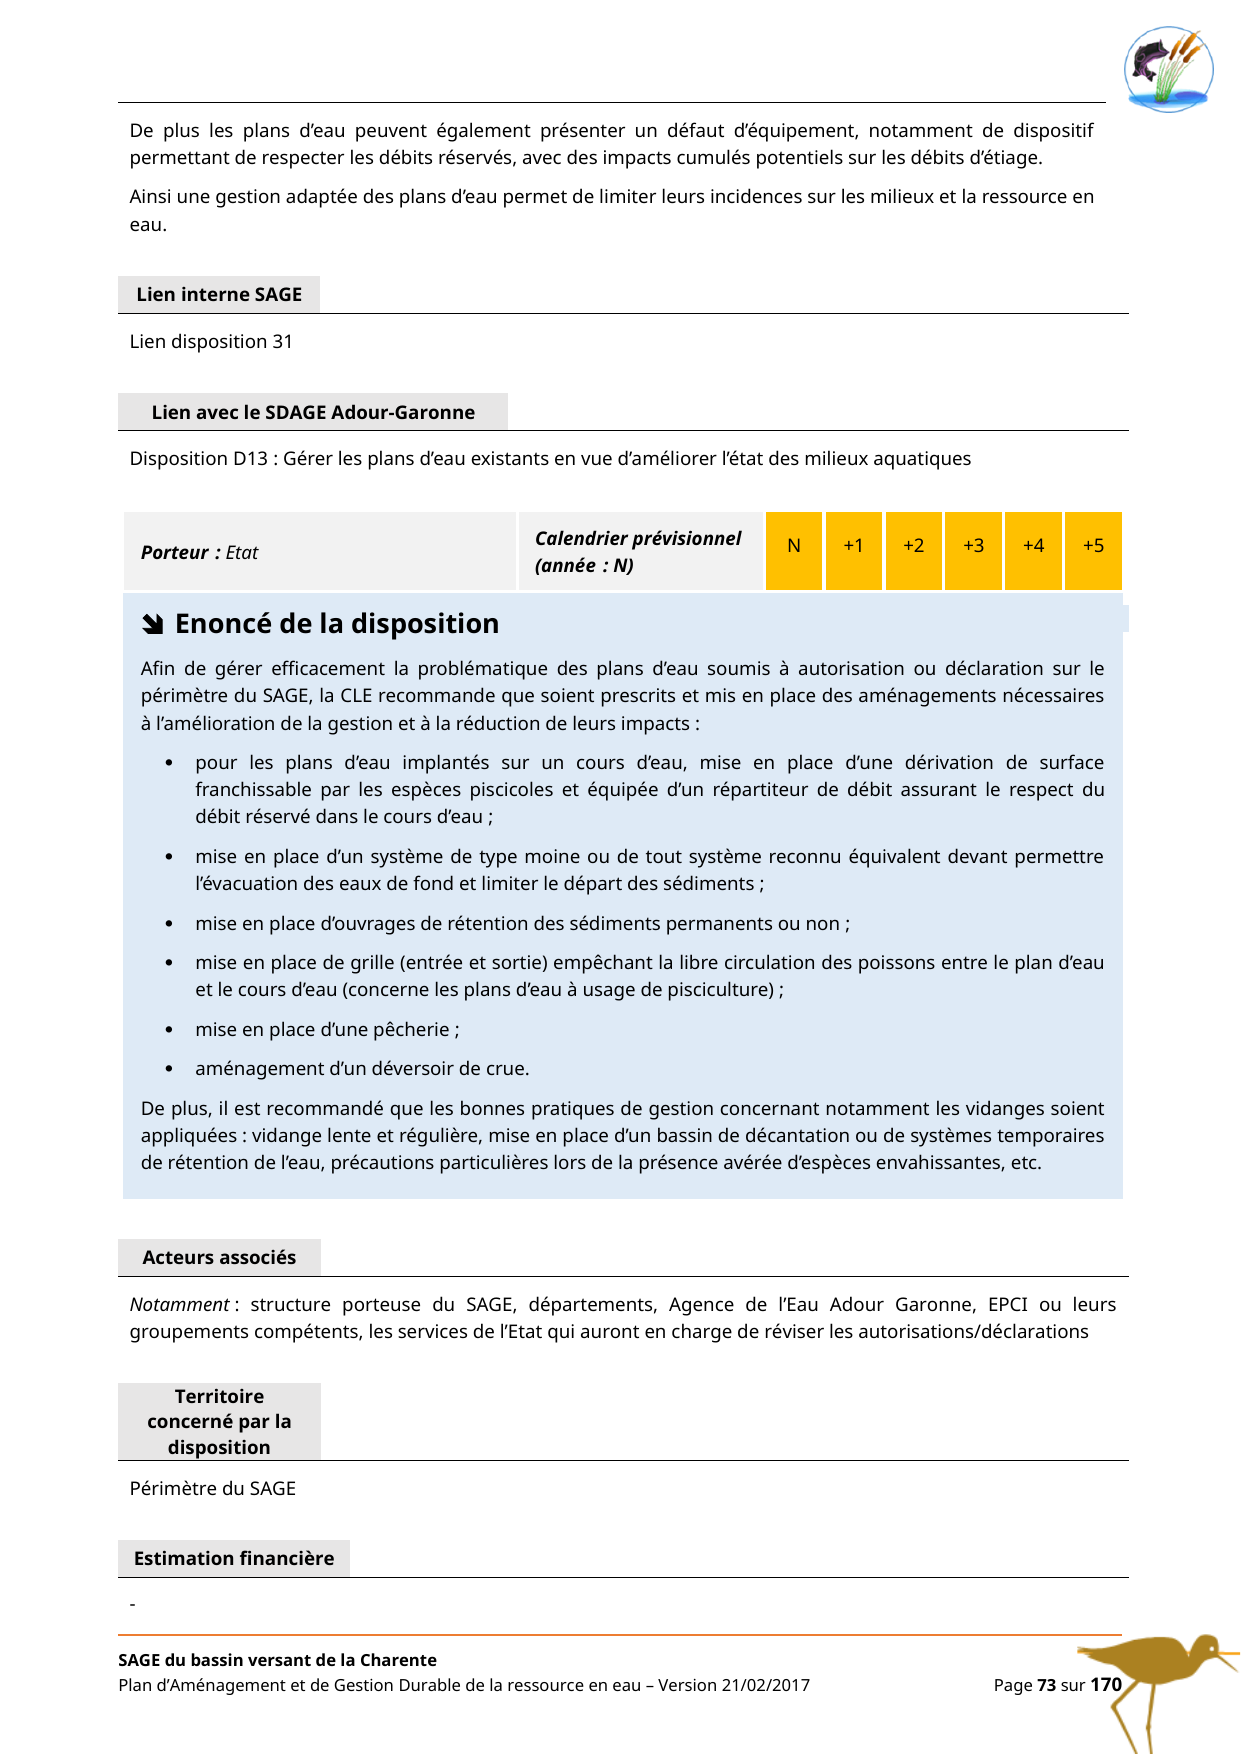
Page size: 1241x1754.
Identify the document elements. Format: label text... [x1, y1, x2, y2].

table_cell Lien disposition 31 [118, 314, 1129, 393]
table_cell +1 [826, 512, 882, 590]
table_header Lien interne SAGE [118, 276, 320, 313]
table_cell [321, 1383, 1129, 1460]
table_cell Périmètre du SAGE [118, 1461, 1129, 1500]
table_cell +5 [1065, 512, 1122, 590]
table_header Acteurs associés [118, 1239, 321, 1276]
table_cell +3 [945, 512, 1002, 590]
table_cell N [766, 512, 822, 590]
table_cell Notamment : structure porteuse du SAGE, départements, Agence de l’Eau Adour Garonne, EPCI ou leurs groupements compétents, les services de l’Etat qui auront en charge de réviser les autorisations/déclarations [118, 1277, 1129, 1383]
table_cell - [118, 1578, 1129, 1616]
table_cell Disposition D13 : Gérer les plans d’eau existants en vue d’améliorer l’état des milieux aquatiques [118, 431, 1129, 509]
table_cell [1125, 509, 1129, 590]
table_header [350, 1540, 1129, 1577]
table_cell +4 [1005, 512, 1062, 590]
table_header [321, 1239, 1129, 1276]
table_cell [1124, 590, 1129, 605]
table_cell Territoire concerné par la disposition [118, 1383, 321, 1460]
table_cell [509, 393, 1129, 430]
table_cell Calendrier prévisionnel (année : N) [519, 512, 763, 590]
table_header [320, 276, 1129, 313]
table_cell Porteur : Etat [124, 512, 516, 590]
table_cell [118, 590, 123, 1199]
table_cell [1124, 632, 1129, 1199]
table_cell  Enoncé de la disposition Afin de gérer efficacement la problématique des plans d’eau soumis à autorisation ou déclaration sur le périmètre du SAGE, la CLE recommande que soient prescrits et mis en place des aménagements nécessaires à l’amélioration de la gestion et à la réduction de leurs impacts : pour les plans d’eau implantés sur un cours d’eau, mise en place d’une dérivation de surface franchissable par les espèces piscicoles et équipée d’un répartiteur de débit assurant le respect du débit réservé dans le cours d’eau ; mise en place d’un système de type moine ou de tout système reconnu équivalent devant permettre l’évacuation des eaux de fond et limiter le départ des sédiments ; mise en place d’ouvrages de rétention des sédiments permanents ou non ; mise en place de grille (entrée et sortie) empêchant la libre circulation des poissons entre le plan d’eau et le cours d’eau (concerne les plans d’eau à usage de pisciculture) ; mise en place d’une pêcherie ; aménagement d’un déversoir de crue. De plus, il est recommandé que les bonnes pratiques de gestion concernant notamment les vidanges soient appliquées : vidange lente et régulière, mise en place d’un bassin de décantation ou de systèmes temporaires de rétention de l’eau, précautions particulières lors de la présence avérée d’espèces envahissantes, etc. [123, 593, 1123, 1199]
table_header Estimation financière [118, 1540, 350, 1577]
table_cell De plus les plans d’eau peuvent également présenter un défaut d’équipement, notamment de dispositif permettant de respecter les débits réservés, avec des impacts cumulés potentiels sur les débits d’étiage. Ainsi une gestion adaptée des plans d’eau permet de limiter leurs incidences sur les milieux et la ressource en eau. [118, 103, 1106, 236]
table_cell Lien avec le SDAGE Adour-Garonne [118, 393, 508, 430]
table_cell +2 [886, 512, 942, 590]
